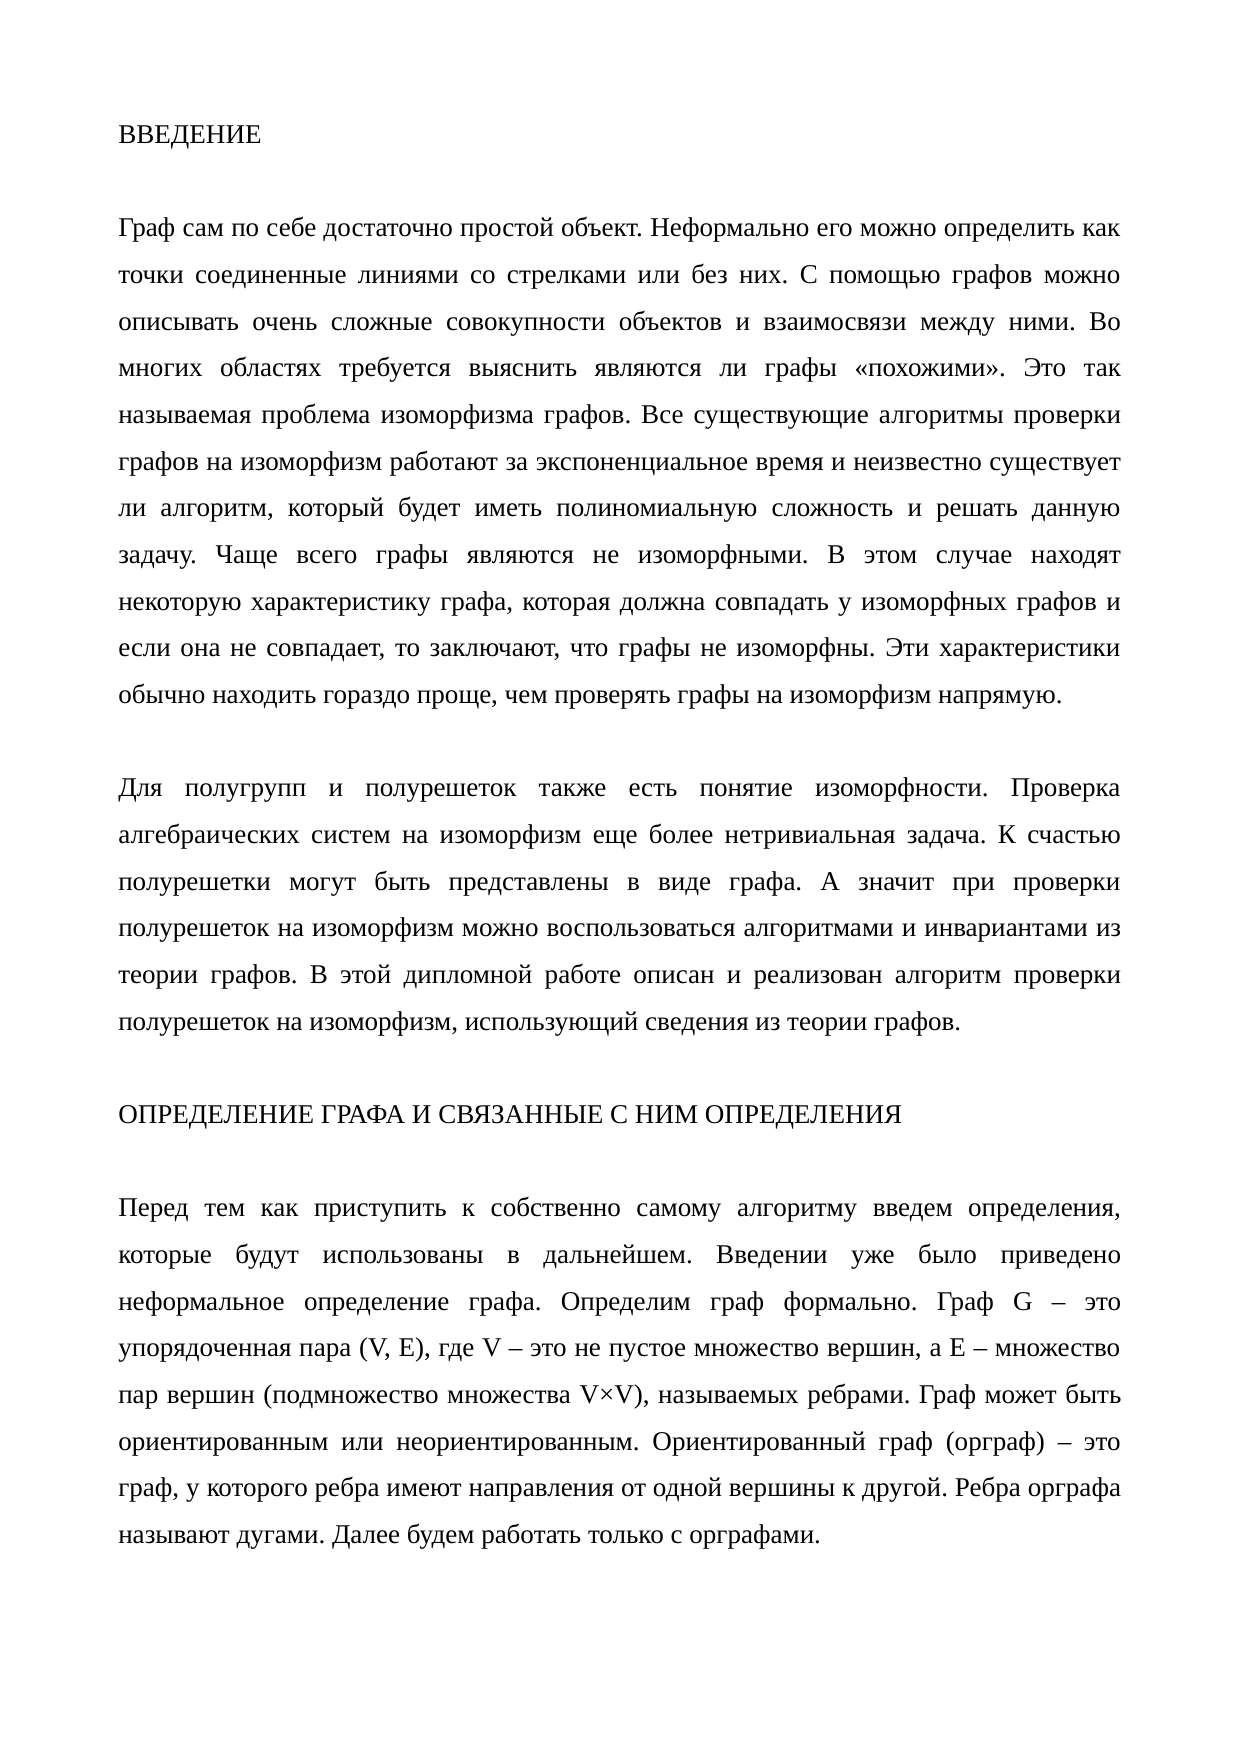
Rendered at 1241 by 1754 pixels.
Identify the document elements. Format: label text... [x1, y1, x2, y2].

text ВВЕДЕНИЕ [118, 118, 1122, 149]
text Для полугрупп и полурешеток также есть понятие изоморфности. Проверка алгебраических систем на изоморфизм еще более нетривиальная задача. К счастью полурешетки могут быть представлены в виде графа. А значит при проверки полурешеток на изоморфизм можно воспользоваться алгоритмами и инвариантами из теории графов. В этой дипломной работе описан и реализован алгоритм проверки полурешеток на изоморфизм, использующий сведения из теории графов. [118, 771, 1122, 1036]
text Граф сам по себе достаточно простой объект. Неформально его можно определить как точки соединенные линиями со стрелками или без них. С помощью графов можно описывать очень сложные совокупности объектов и взаимосвязи между ними. Во многих областях требуется выяснить являются ли графы «похожими». Это так называемая проблема изоморфизма графов. Все существующие алгоритмы проверки графов на изоморфизм работают за экспоненциальное время и неизвестно существует ли алгоритм, который будет иметь полиномиальную сложность и решать данную задачу. Чаще всего графы являются не изоморфными. В этом случае находят некоторую характеристику графа, которая должна совпадать у изоморфных графов и если она не совпадает, то заключают, что графы не изоморфны. Эти характеристики обычно находить гораздо проще, чем проверять графы на изоморфизм напрямую. [118, 211, 1122, 709]
text Перед тем как приступить к собственно самому алгоритму введем определения, которые будут использованы в дальнейшем. Введении уже было приведено неформальное определение графа. Определим граф формально. Граф G – это упорядоченная пара (V, E), где V – это не пустое множество вершин, а E – множество пар вершин (подмножество множества V×V), называемых ребрами. Граф может быть ориентированным или неориентированным. Ориентированный граф (орграф) – это граф, у которого ребра имеют направления от одной вершины к другой. Ребра орграфа называют дугами. Далее будем работать только с орграфами. [118, 1191, 1122, 1549]
text ОПРЕДЕЛЕНИЕ ГРАФА И СВЯЗАННЫЕ С НИМ ОПРЕДЕЛЕНИЯ [118, 1098, 1122, 1129]
